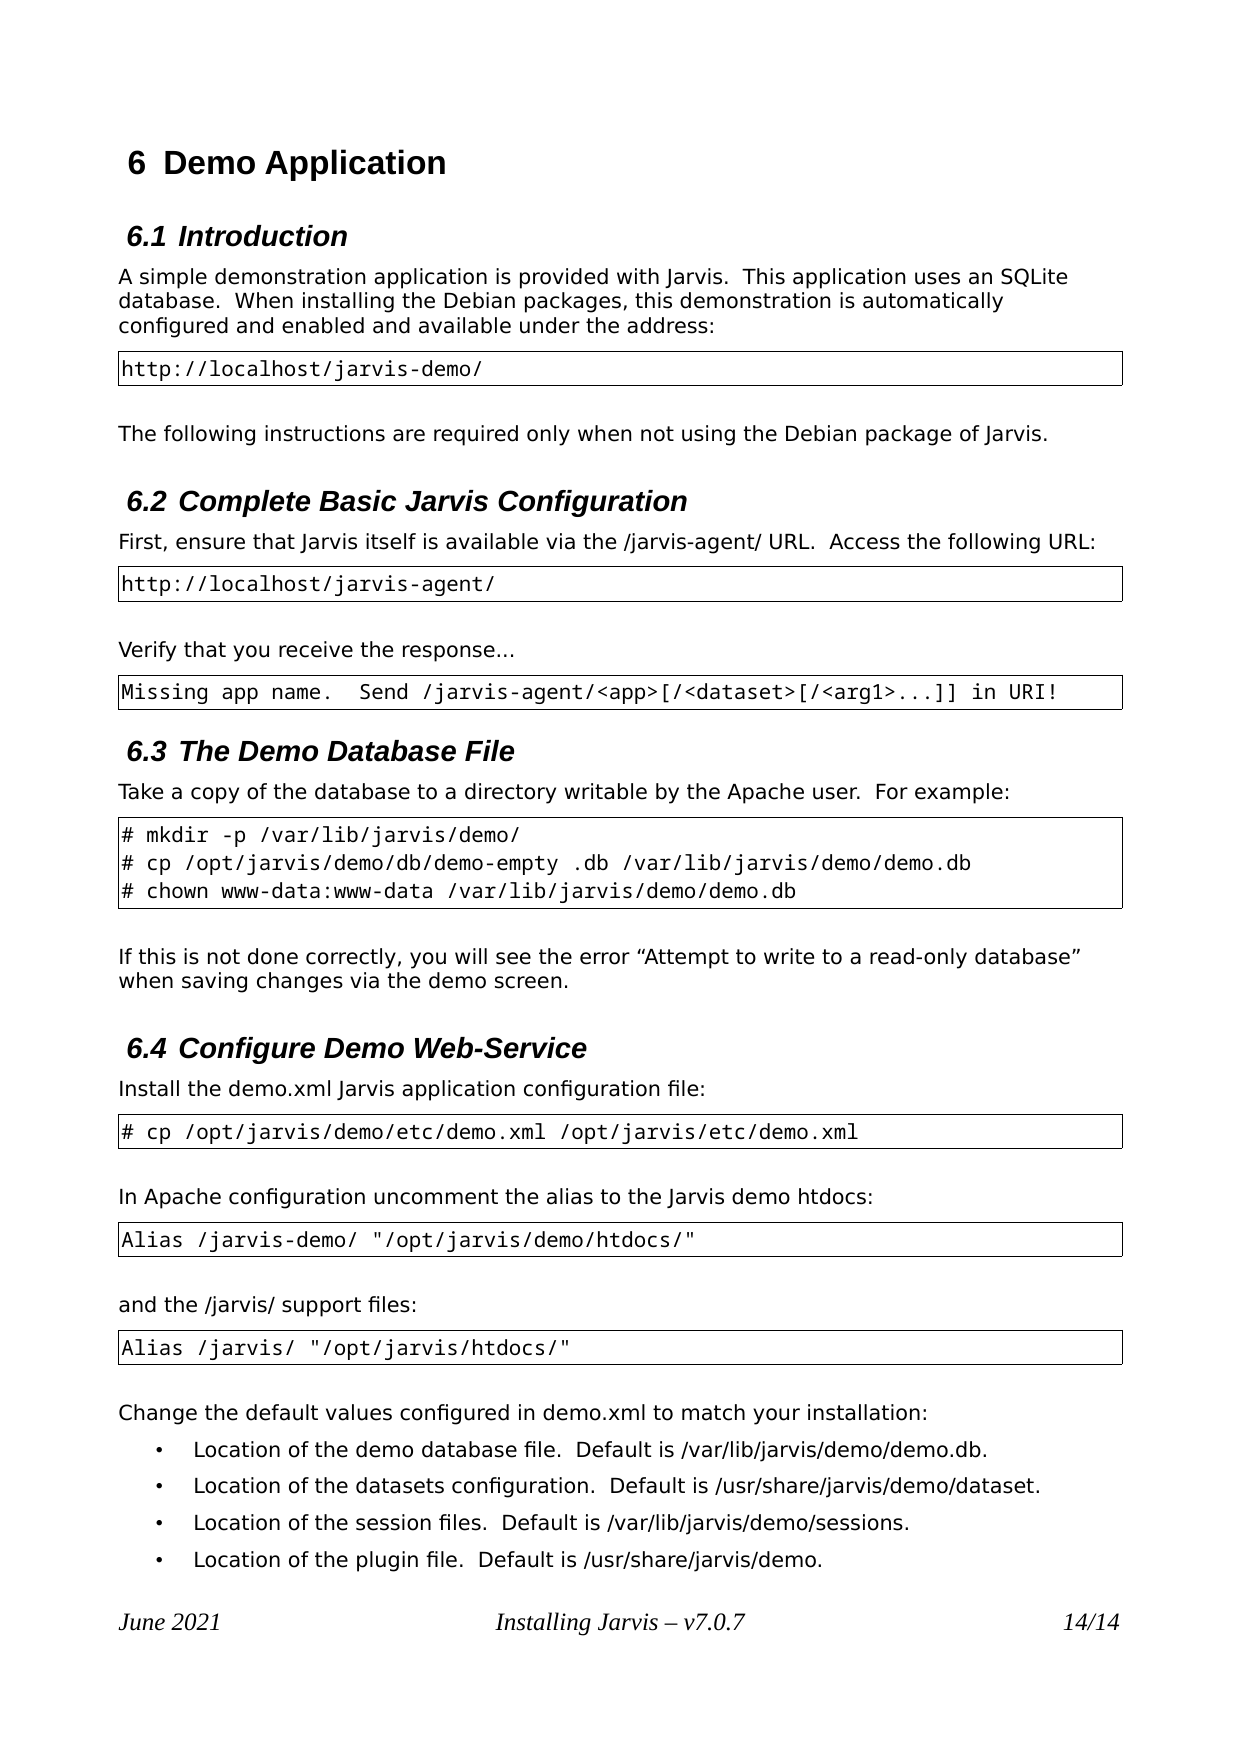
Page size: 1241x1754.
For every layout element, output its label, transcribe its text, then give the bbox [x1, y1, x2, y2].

text Alias /jarvis/ "/opt/jarvis/htdocs/" [119, 1331, 1122, 1364]
text # cp /opt/jarvis/demo/db/demo-empty .db /var/lib/jarvis/demo/demo.db [119, 845, 1122, 874]
subtitle Demo Application [118, 143, 1122, 182]
text Take a copy of the database to a directory writable by the Apache user. For example: [118, 780, 1122, 804]
subtitle The Demo Database File [118, 734, 1122, 767]
subtitle Introduction [118, 219, 1122, 253]
text # chown www-data:www-data /var/lib/jarvis/demo/demo.db [119, 874, 1122, 908]
text Change the default values configured in demo.xml to match your installation: [118, 1401, 1122, 1425]
text and the /jarvis/ support files: [118, 1293, 1122, 1317]
subtitle Configure Demo Web-Service [118, 1031, 1122, 1064]
text # cp /opt/jarvis/demo/etc/demo.xml /opt/jarvis/etc/demo.xml [119, 1115, 1122, 1148]
text http://localhost/jarvis-agent/ [119, 567, 1122, 601]
list Location of the plugin file. Default is /usr/share/jarvis/demo. [156, 1548, 1122, 1572]
subtitle Complete Basic Jarvis Configuration [118, 484, 1122, 517]
text http://localhost/jarvis-demo/ [119, 352, 1122, 385]
text Missing app name. Send /jarvis-agent/<app>[/<dataset>[/<arg1>...]] in URI! [119, 676, 1122, 709]
text First, ensure that Jarvis itself is available via the /jarvis-agent/ URL. Access the following URL: [118, 530, 1122, 554]
text # mkdir -p /var/lib/jarvis/demo/ [119, 818, 1122, 845]
text Alias /jarvis-demo/ "/opt/jarvis/demo/htdocs/" [119, 1223, 1122, 1256]
text The following instructions are required only when not using the Debian package of Jarvis. [118, 422, 1122, 446]
text Verify that you receive the response... [118, 638, 1122, 662]
text In Apache configuration uncomment the alias to the Jarvis demo htdocs: [118, 1185, 1122, 1209]
text A simple demonstration application is provided with Jarvis. This application uses an SQLite database. When installing the Debian packages, this demonstration is automatically configured and enabled and available under the address: [118, 265, 1122, 338]
text If this is not done correctly, you will see the error “Attempt to write to a read-only database” when saving changes via the demo screen. [118, 945, 1122, 993]
list Location of the datasets configuration. Default is /usr/share/jarvis/demo/dataset. [156, 1474, 1122, 1499]
list Location of the session files. Default is /var/lib/jarvis/demo/sessions. [156, 1511, 1122, 1536]
text Install the demo.xml Jarvis application configuration file: [118, 1077, 1122, 1101]
list Location of the demo database file. Default is /var/lib/jarvis/demo/demo.db. [156, 1438, 1122, 1462]
